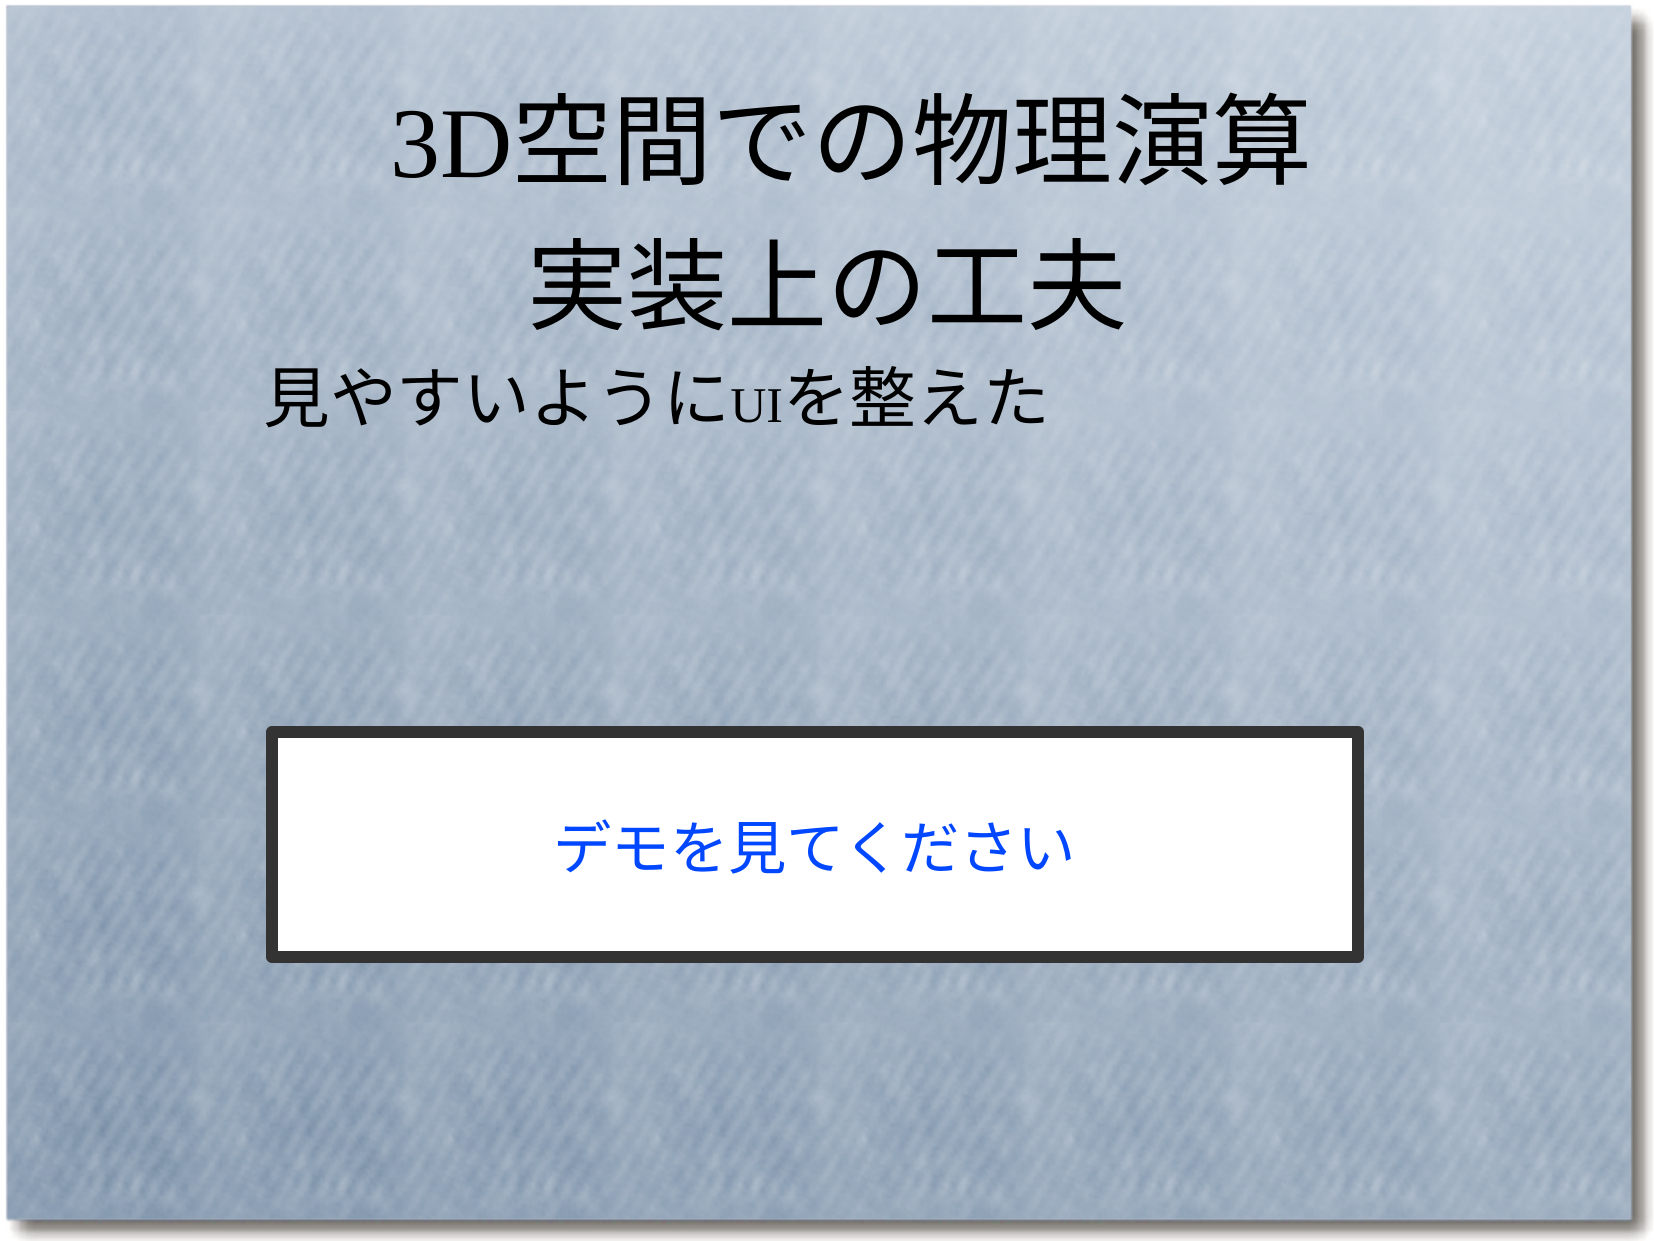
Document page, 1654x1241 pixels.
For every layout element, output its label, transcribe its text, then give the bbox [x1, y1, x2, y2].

text_box デモを見てください [271, 732, 1359, 957]
picture [0, 0, 1654, 1241]
title 3D空間での物理演算 実装上の工夫 [121, 97, 1534, 316]
list 見やすいようにUIを整えた [121, 344, 1534, 1065]
